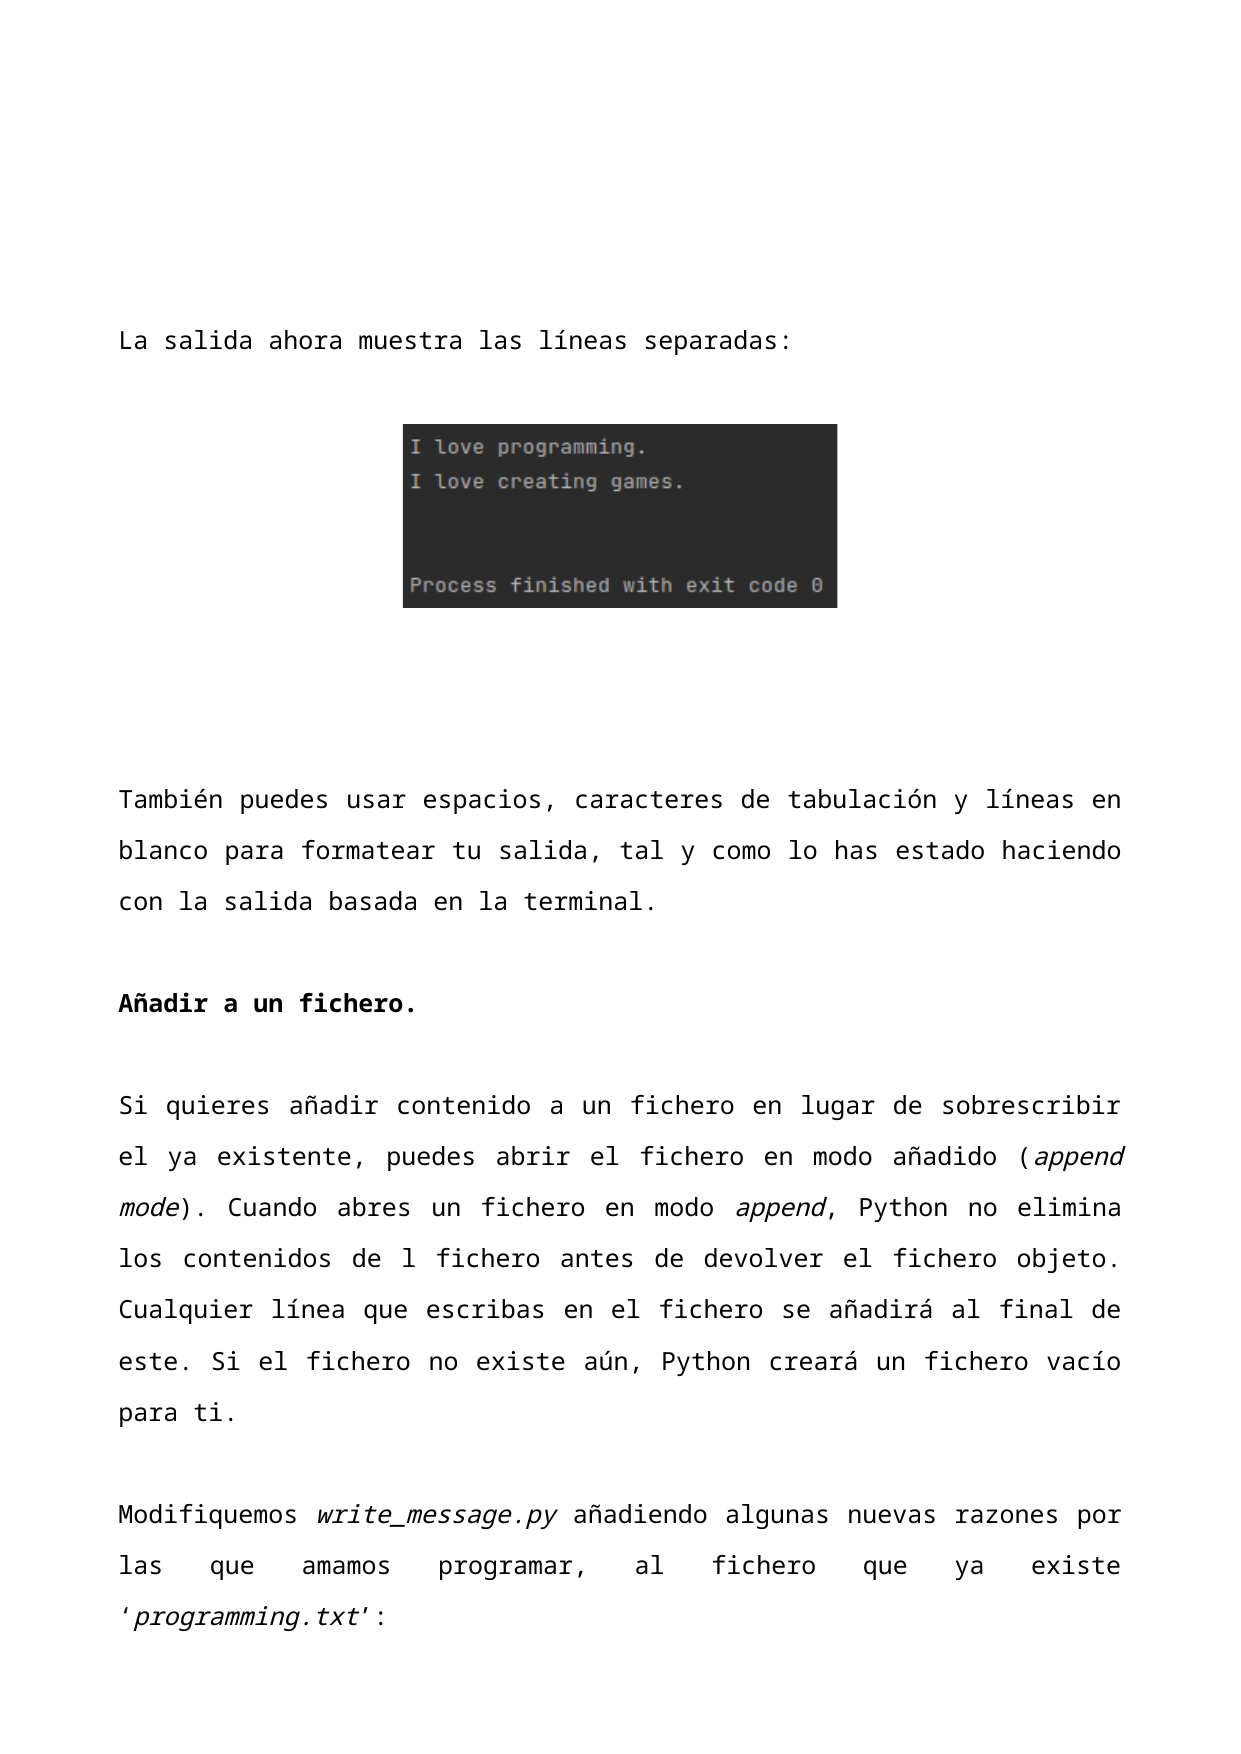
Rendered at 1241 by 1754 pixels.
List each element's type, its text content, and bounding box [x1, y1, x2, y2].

picture [402, 424, 838, 608]
text La salida ahora muestra las líneas separadas: [118, 322, 1122, 356]
text También puedes usar espacios, caracteres de tabulación y líneas en blanco para formatear tu salida, tal y como lo has estado haciendo con la salida basada en la terminal. [118, 782, 1122, 918]
text Modifiquemos write_message.py añadiendo algunas nuevas razones por las que amamos programar, al fichero que ya existe ‘programming.txt’: [118, 1496, 1122, 1632]
text Añadir a un fichero. [118, 986, 1122, 1020]
text Si quieres añadir contenido a un fichero en lugar de sobrescribir el ya existente, puedes abrir el fichero en modo añadido (append mode). Cuando abres un fichero en modo append, Python no elimina los contenidos de l fichero antes de devolver el fichero objeto. Cualquier línea que escribas en el fichero se añadirá al final de este. Si el fichero no existe aún, Python creará un fichero vacío para ti. [118, 1088, 1122, 1428]
